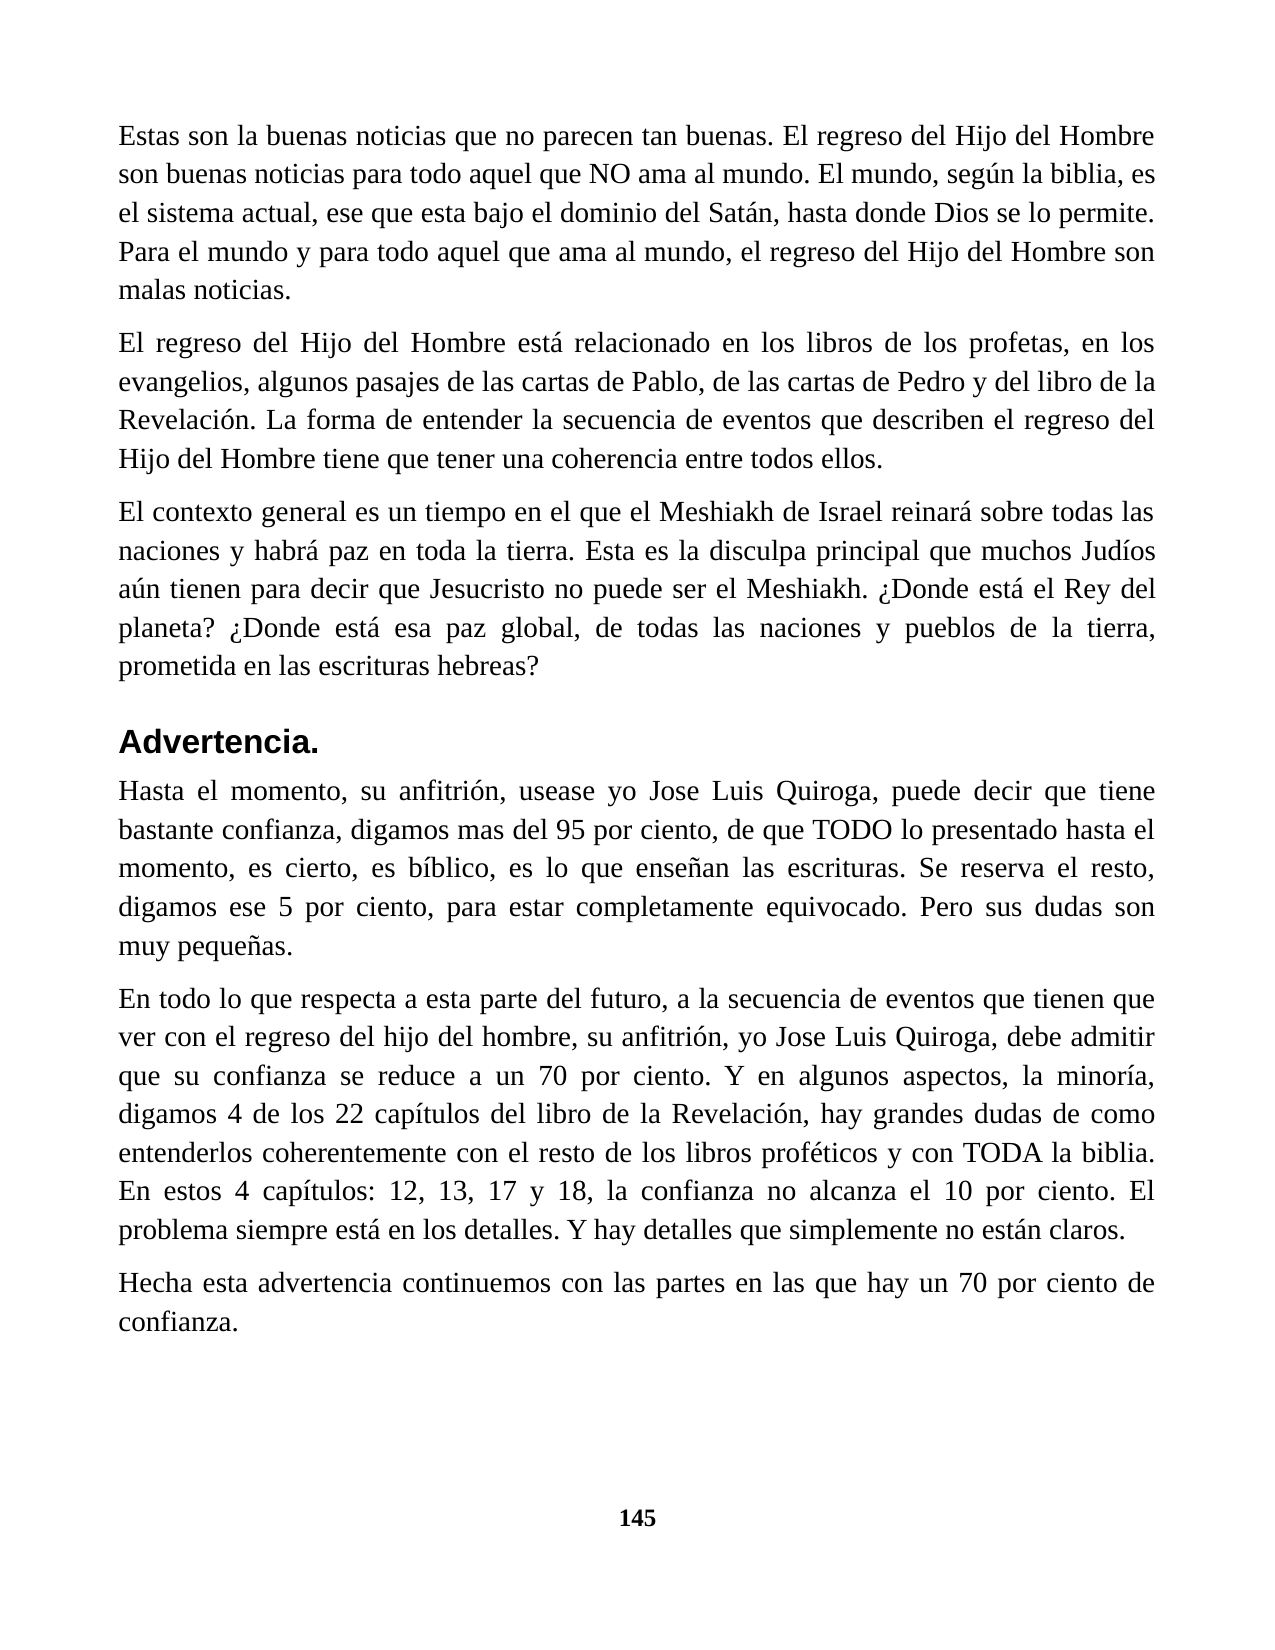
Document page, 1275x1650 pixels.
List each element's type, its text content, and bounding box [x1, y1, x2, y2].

text El contexto general es un tiempo en el que el Meshiakh de Israel reinará sobre todas las naciones y habrá paz en toda la tierra. Esta es la disculpa principal que muchos Judíos aún tienen para decir que Jesucristo no puede ser el Meshiakh. ¿Donde está el Rey del planeta? ¿Donde está esa paz global, de todas las naciones y pueblos de la tierra, prometida en las escrituras hebreas? [118, 494, 1157, 682]
text Hecha esta advertencia continuemos con las partes en las que hay un 70 por ciento de confianza. [118, 1265, 1157, 1337]
text Hasta el momento, su anfitrión, usease yo Jose Luis Quiroga, puede decir que tiene bastante confianza, digamos mas del 95 por ciento, de que TODO lo presentado hasta el momento, es cierto, es bíblico, es lo que enseñan las escrituras. Se reserva el resto, digamos ese 5 por ciento, para estar completamente equivocado. Pero sus dudas son muy pequeñas. [118, 773, 1157, 961]
text El regreso del Hijo del Hombre está relacionado en los libros de los profetas, en los evangelios, algunos pasajes de las cartas de Pablo, de las cartas de Pedro y del libro de la Revelación. La forma de entender la secuencia de eventos que describen el regreso del Hijo del Hombre tiene que tener una coherencia entre todos ellos. [118, 325, 1157, 474]
text En todo lo que respecta a esta parte del futuro, a la secuencia de eventos que tienen que ver con el regreso del hijo del hombre, su anfitrión, yo Jose Luis Quiroga, debe admitir que su confianza se reduce a un 70 por ciento. Y en algunos aspectos, la minoría, digamos 4 de los 22 capítulos del libro de la Revelación, hay grandes dudas de como entenderlos coherentemente con el resto de los libros proféticos y con TODA la biblia. En estos 4 capítulos: 12, 13, 17 y 18, la confianza no alcanza el 10 por ciento. El problema siempre está en los detalles. Y hay detalles que simplemente no están claros. [118, 981, 1157, 1246]
subtitle Advertencia. [118, 722, 1157, 761]
text Estas son la buenas noticias que no parecen tan buenas. El regreso del Hijo del Hombre son buenas noticias para todo aquel que NO ama al mundo. El mundo, según la biblia, es el sistema actual, ese que esta bajo el dominio del Satán, hasta donde Dios se lo permite. Para el mundo y para todo aquel que ama al mundo, el regreso del Hijo del Hombre son malas noticias. [118, 118, 1157, 306]
